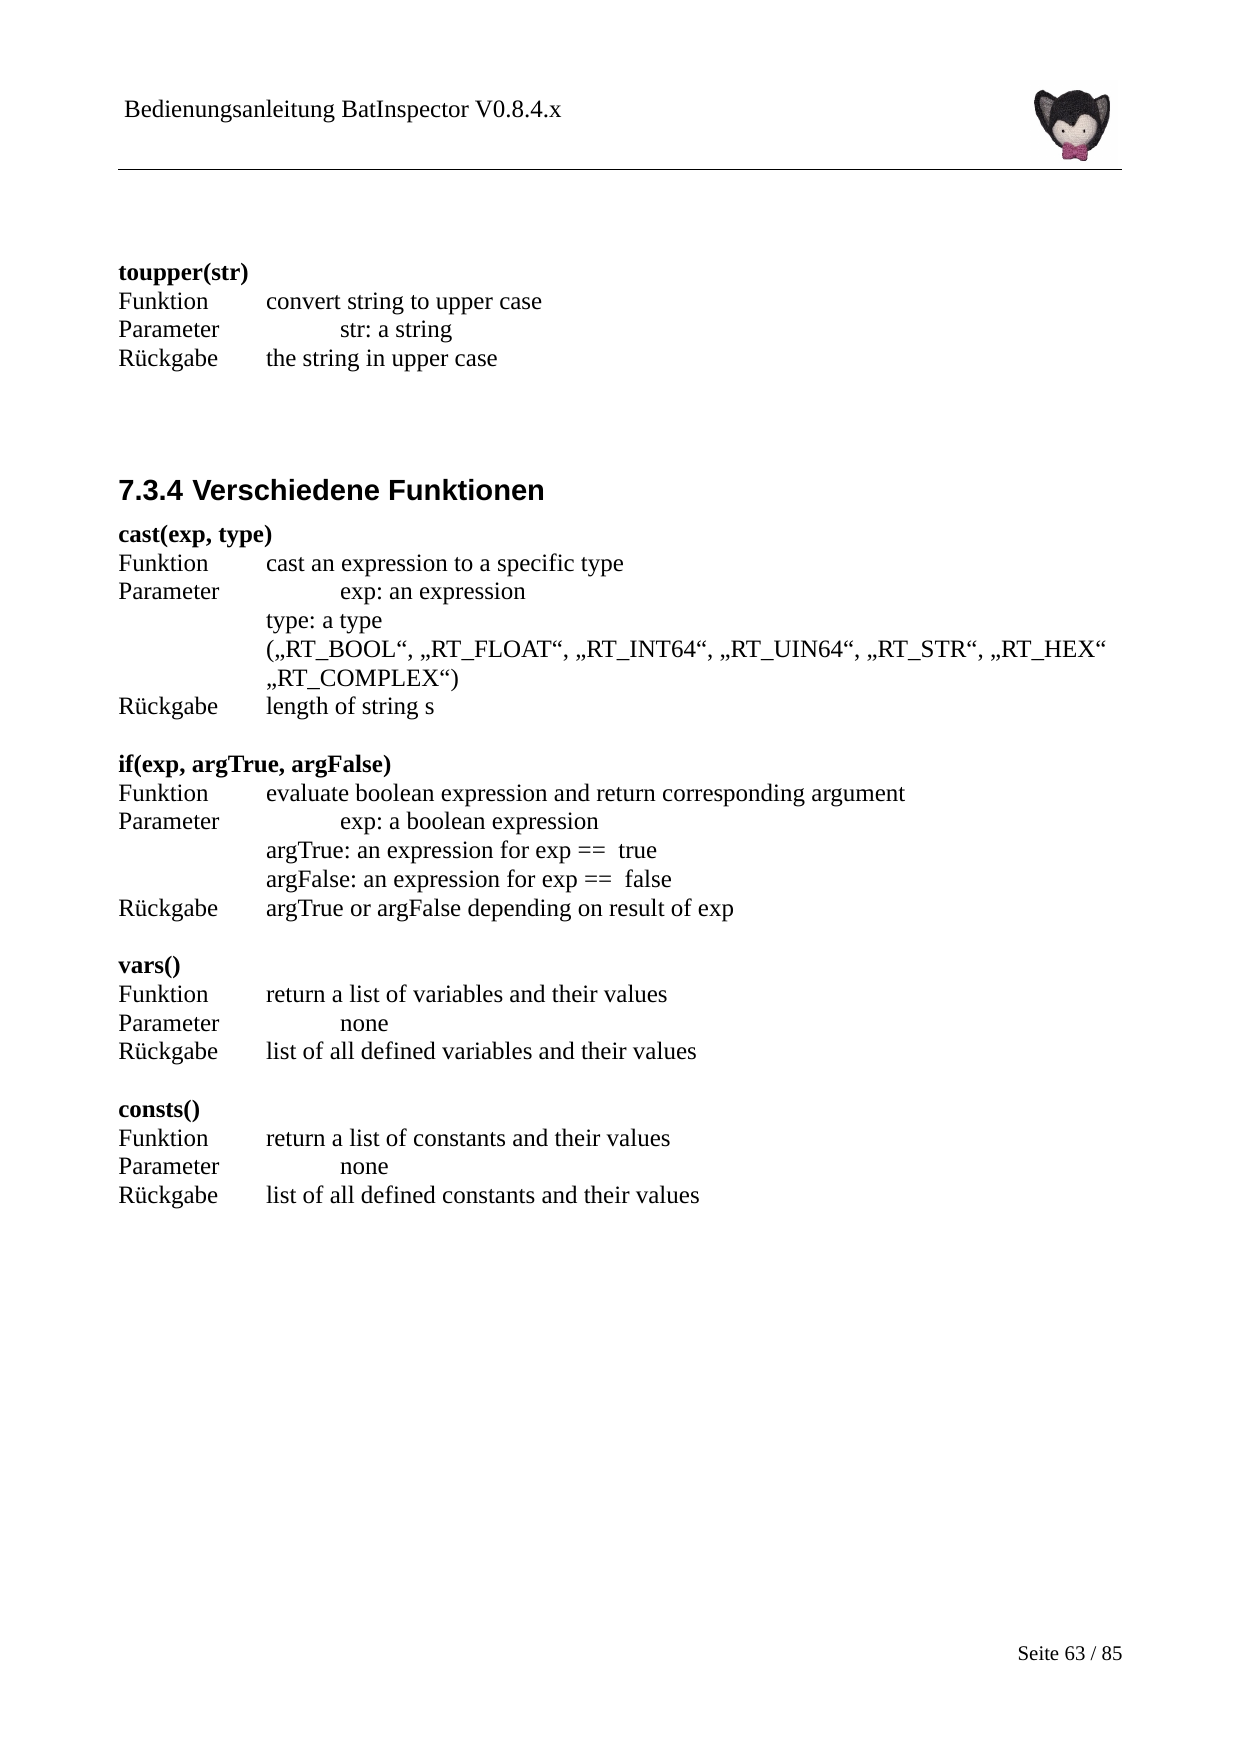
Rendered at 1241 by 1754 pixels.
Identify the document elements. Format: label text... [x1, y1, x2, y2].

text Parameter str: a string Rückgabe the string in upper case [118, 314, 1122, 372]
text Rückgabe list of all defined variables and their values [118, 1036, 1122, 1065]
picture [1030, 80, 1119, 169]
text Rückgabe list of all defined constants and their values [118, 1180, 1122, 1209]
text if(exp, argTrue, argFalse) [118, 749, 1122, 778]
text Parameter exp: a boolean expression argTrue: an expression for exp == true argFalse: an expression for exp == false Rückgabe argTrue or argFalse depending on result of exp [118, 806, 1122, 921]
text Parameter exp: an expression type: a type („RT_BOOL“, „RT_FLOAT“, „RT_INT64“, „RT_UIN64“, „RT_STR“, „RT_HEX“ „RT_COMPLEX“) [118, 576, 1122, 691]
text consts() [118, 1094, 1122, 1123]
text Funktion convert string to upper case [118, 286, 1122, 314]
subtitle Verschiedene Funktionen [118, 473, 1122, 506]
text cast(exp, type) [118, 519, 1122, 548]
text Parameter none [118, 1151, 1122, 1180]
text vars() [118, 950, 1122, 979]
text Funktion cast an expression to a specific type [118, 548, 1122, 576]
text Funktion evaluate boolean expression and return corresponding argument [118, 778, 1122, 806]
text toupper(str) [118, 257, 1122, 286]
text Rückgabe length of string s [118, 691, 1122, 720]
text Funktion return a list of constants and their values [118, 1123, 1122, 1151]
text Funktion return a list of variables and their values [118, 979, 1122, 1008]
text Parameter none [118, 1008, 1122, 1036]
